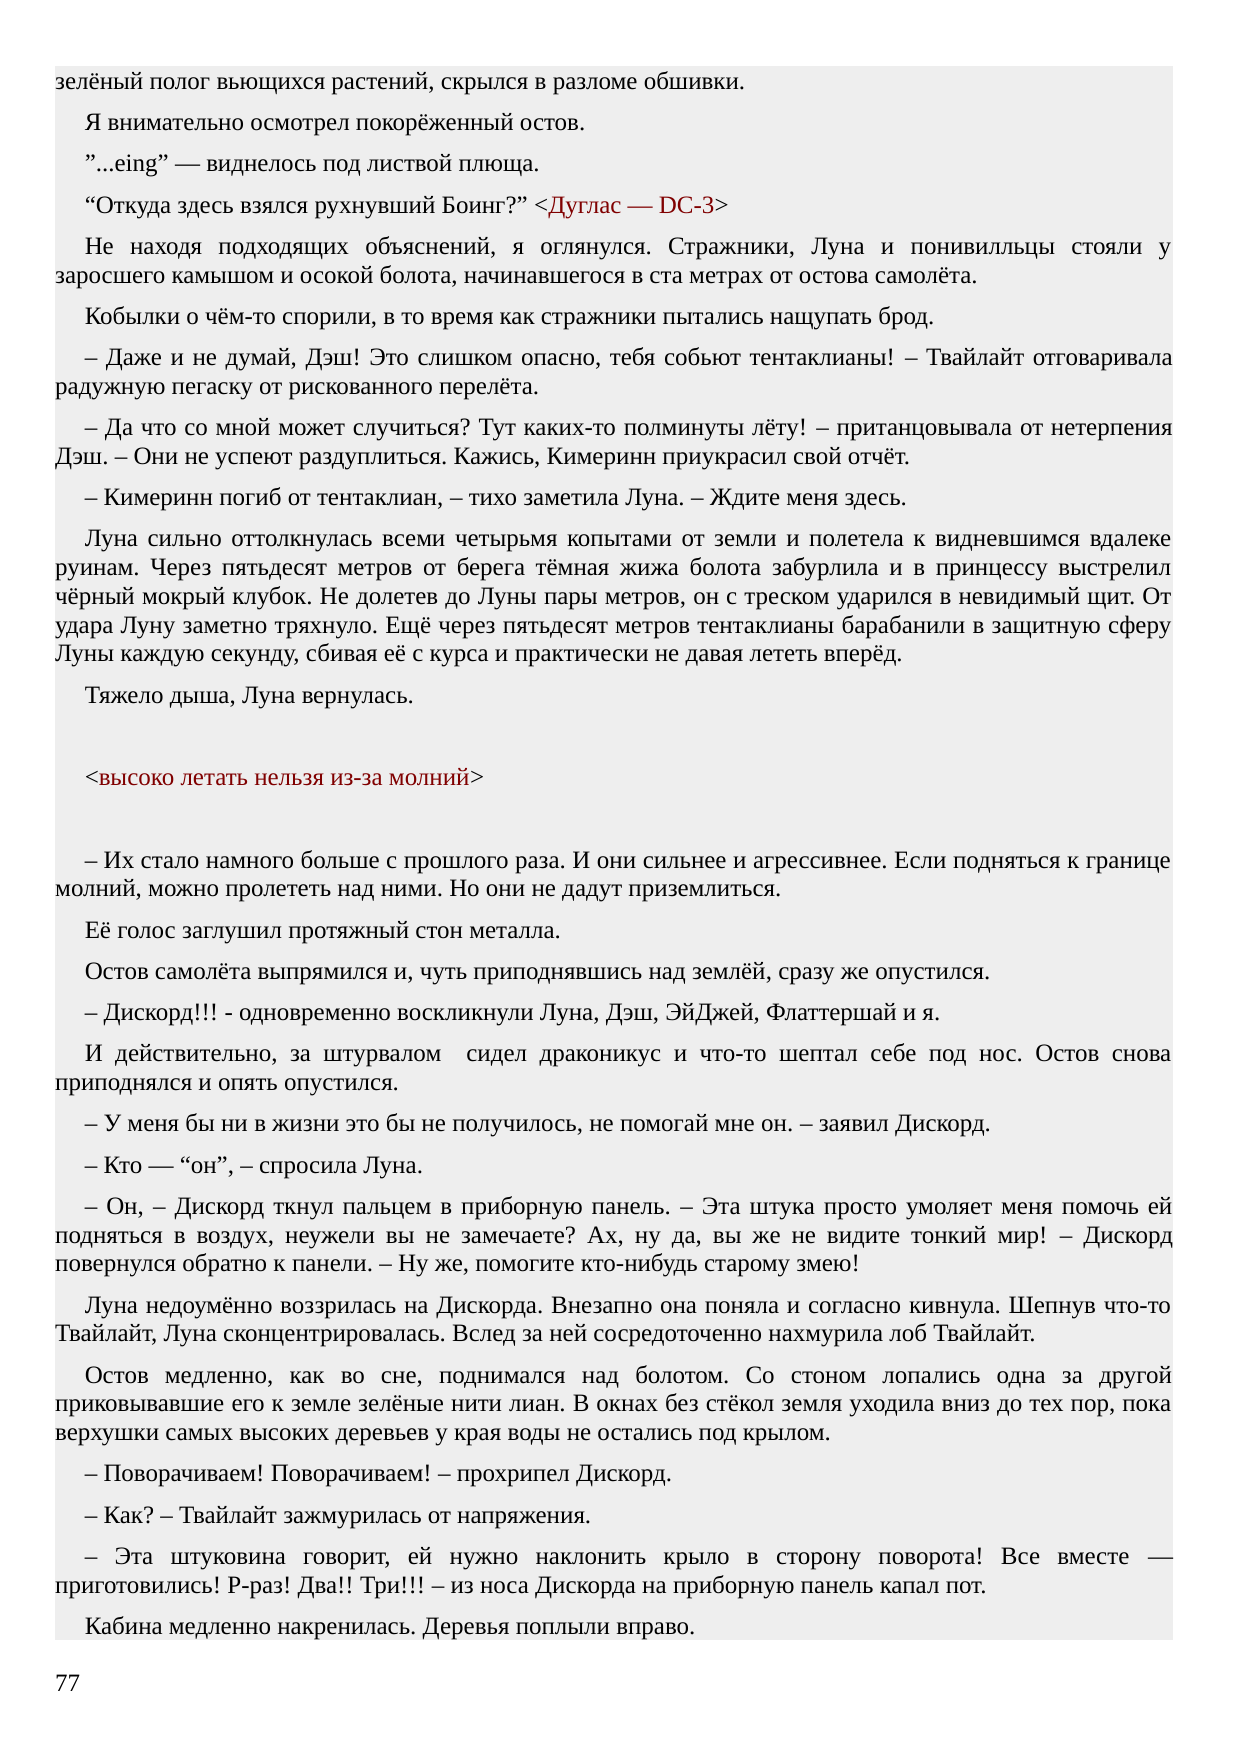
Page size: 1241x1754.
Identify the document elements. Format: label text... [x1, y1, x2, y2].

text Луна сильно оттолкнулась всеми четырьмя копытами от земли и полетела к видневшимся вдалеке руинам. Через пятьдесят метров от берега тёмная жижа болота забурлила и в принцессу выстрелил чёрный мокрый клубок. Не долетев до Луны пары метров, он с треском ударился в невидимый щит. От удара Луну заметно тряхнуло. Ещё через пятьдесят метров тентаклианы барабанили в защитную сферу Луны каждую секунду, сбивая её с курса и практически не давая лететь вперёд. [55, 523, 1173, 667]
text Остов медленно, как во сне, поднимался над болотом. Со стоном лопались одна за другой приковывавшие его к земле зелёные нити лиан. В окнах без стёкол земля уходила вниз до тех пор, пока верхушки самых высоких деревьев у края воды не остались под крылом. [55, 1360, 1173, 1446]
text – Их стало намного больше с прошлого раза. И они сильнее и агрессивнее. Если подняться к границе молний, можно пролететь над ними. Но они не дадут приземлиться. [55, 845, 1173, 902]
text Её голос заглушил протяжный стон металла. [55, 915, 1173, 943]
text Кабина медленно накренилась. Деревья поплыли вправо. [55, 1611, 1173, 1640]
text зелёный полог вьющихся растений, скрылся в разломе обшивки. [55, 66, 1173, 95]
text “Откуда здесь взялся рухнувший Боинг?” <Дуглас — DC-3> [55, 190, 1173, 218]
text <высоко летать нельзя из-за молний> [55, 762, 1173, 791]
text И действительно, за штурвалом сидел драконикус и что-то шептал себе под нос. Остов снова приподнялся и опять опустился. [55, 1038, 1173, 1096]
text – Кимеринн погиб от тентаклиан, – тихо заметила Луна. – Ждите меня здесь. [55, 482, 1173, 511]
text – Эта штуковина говорит, ей нужно наклонить крыло в сторону поворота! Все вместе — приготовились! Р-раз! Два!! Три!!! – из носа Дискорда на приборную панель капал пот. [55, 1541, 1173, 1598]
text – Даже и не думай, Дэш! Это слишком опасно, тебя собьют тентаклианы! – Твайлайт отговаривала радужную пегаску от рискованного перелёта. [55, 342, 1173, 400]
text Не находя подходящих объяснений, я оглянулся. Стражники, Луна и понивилльцы стояли у заросшего камышом и осокой болота, начинавшегося в ста метрах от остова самолёта. [55, 231, 1173, 288]
text – Он, – Дискорд ткнул пальцем в приборную панель. – Эта штука просто умоляет меня помочь ей подняться в воздух, неужели вы не замечаете? Ах, ну да, вы же не видите тонкий мир! – Дискорд повернулся обратно к панели. – Ну же, помогите кто-нибудь старому змею! [55, 1191, 1173, 1277]
text Я внимательно осмотрел покорёженный остов. [55, 107, 1173, 136]
text Тяжело дыша, Луна вернулась. [55, 680, 1173, 708]
text Кобылки о чём-то спорили, в то время как стражники пытались нащупать брод. [55, 301, 1173, 330]
text – Поворачиваем! Поворачиваем! – прохрипел Дискорд. [55, 1458, 1173, 1487]
text ”...eing” — виднелось под листвой плюща. [55, 148, 1173, 177]
text – У меня бы ни в жизни это бы не получилось, не помогай мне он. – заявил Дискорд. [55, 1108, 1173, 1137]
text – Как? – Твайлайт зажмурилась от напряжения. [55, 1500, 1173, 1528]
text – Дискорд!!! - одновременно воскликнули Луна, Дэш, ЭйДжей, Флаттершай и я. [55, 997, 1173, 1026]
text Остов самолёта выпрямился и, чуть приподнявшись над землёй, сразу же опустился. [55, 956, 1173, 985]
text Луна недоумённо воззрилась на Дискорда. Внезапно она поняла и согласно кивнула. Шепнув что-то Твайлайт, Луна сконцентрировалась. Вслед за ней сосредоточенно нахмурила лоб Твайлайт. [55, 1290, 1173, 1347]
text – Кто — “он”, – спросила Луна. [55, 1150, 1173, 1178]
text – Да что со мной может случиться? Тут каких-то полминуты лёту! – пританцовывала от нетерпения Дэш. – Они не успеют раздуплиться. Кажись, Кимеринн приукрасил свой отчёт. [55, 412, 1173, 470]
